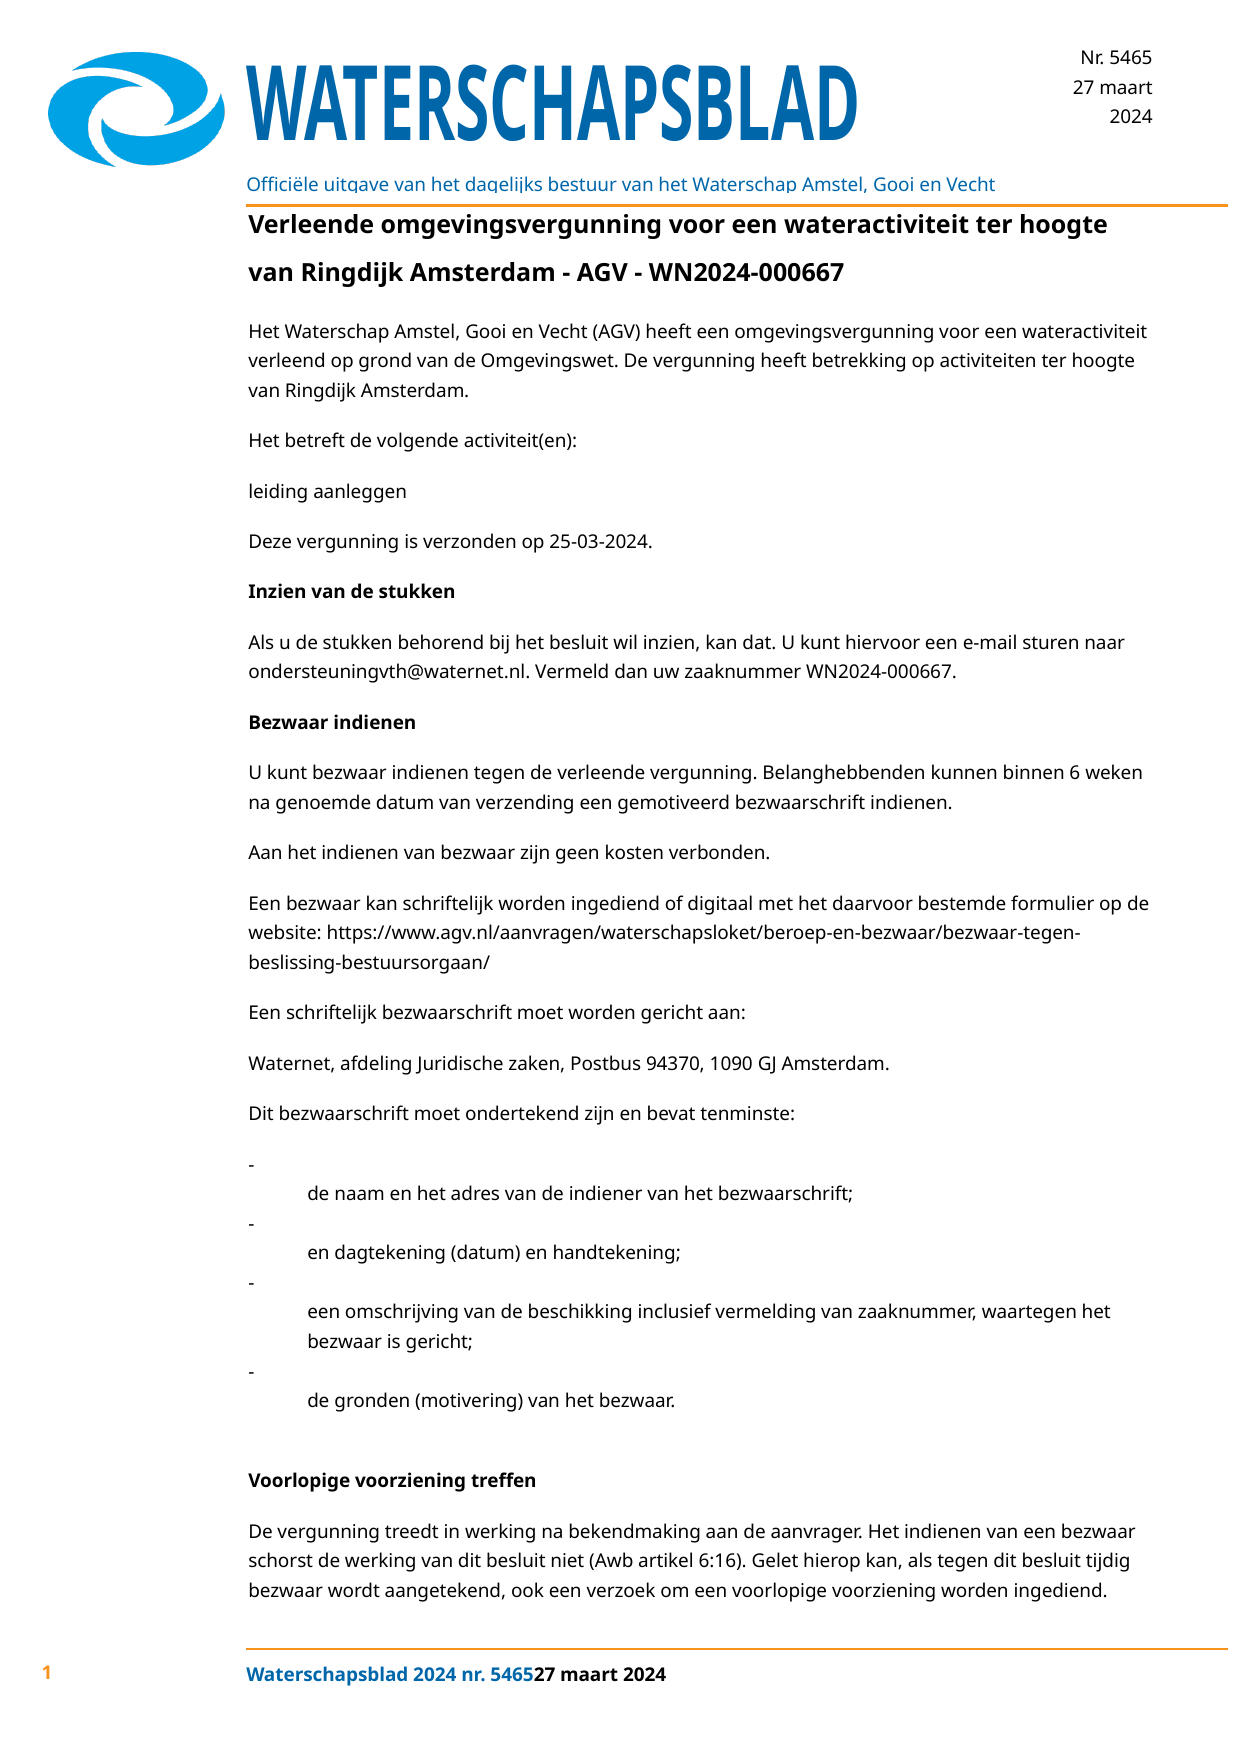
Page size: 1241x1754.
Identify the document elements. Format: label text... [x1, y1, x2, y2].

text Inzien van de stukken [248, 579, 1152, 604]
text Voorlopige voorziening treffen [248, 1467, 1152, 1493]
text Een schriftelijk bezwaarschrift moet worden gericht aan: [248, 999, 1152, 1025]
text Aan het indienen van bezwaar zijn geen kosten verbonden. [248, 839, 1152, 865]
text Dit bezwaarschrift moet ondertekend zijn en bevat tenminste: [248, 1100, 1152, 1126]
picture [41, 47, 231, 172]
list de gronden (motivering) van het bezwaar. [248, 1387, 1152, 1413]
list de naam en het adres van de indiener van het bezwaarschrift; [248, 1180, 1152, 1206]
text De vergunning treedt in werking na bekendmaking aan de aanvrager. Het indienen van een bezwaar schorst de werking van dit besluit niet (Awb artikel 6:16). Gelet hierop kan, als tegen dit besluit tijdig bezwaar wordt aangetekend, ook een verzoek om een voorlopige voorziening worden ingediend. [248, 1518, 1152, 1603]
text Bezwaar indienen [248, 709, 1152, 735]
text Verleende omgevingsvergunning voor een wateractiviteit ter hoogte van Ringdijk Amsterdam - AGV - WN2024-000667 [248, 207, 1152, 288]
text Het Waterschap Amstel, Gooi en Vecht (AGV) heeft een omgevingsvergunning voor een wateractiviteit verleend op grond van de Omgevingswet. De vergunning heeft betrekking op activiteiten ter hoogte van Ringdijk Amsterdam. [248, 318, 1152, 403]
text Het betreft de volgende activiteit(en): [248, 427, 1152, 453]
text Als u de stukken behorend bij het besluit wil inzien, kan dat. U kunt hiervoor een e-mail sturen naar ondersteuningvth@waternet.nl. Vermeld dan uw zaaknummer WN2024-000667. [248, 629, 1152, 684]
text Waternet, afdeling Juridische zaken, Postbus 94370, 1090 GJ Amsterdam. [248, 1050, 1152, 1076]
list een omschrijving van de beschikking inclusief vermelding van zaaknummer, waartegen het bezwaar is gericht; [248, 1299, 1152, 1354]
text U kunt bezwaar indienen tegen de verleende vergunning. Belanghebbenden kunnen binnen 6 weken na genoemde datum van verzending een gemotiveerd bezwaarschrift indienen. [248, 759, 1152, 815]
text Deze vergunning is verzonden op 25-03-2024. [248, 528, 1152, 554]
text Een bezwaar kan schriftelijk worden ingediend of digitaal met het daarvoor bestemde formulier op de website: https://www.agv.nl/aanvragen/waterschapsloket/beroep-en-bezwaar/bezwaar-tegen-beslissing-bestuursorgaan/ [248, 890, 1152, 975]
text leiding aanleggen [248, 478, 1152, 504]
list en dagtekening (datum) en handtekening; [248, 1239, 1152, 1265]
